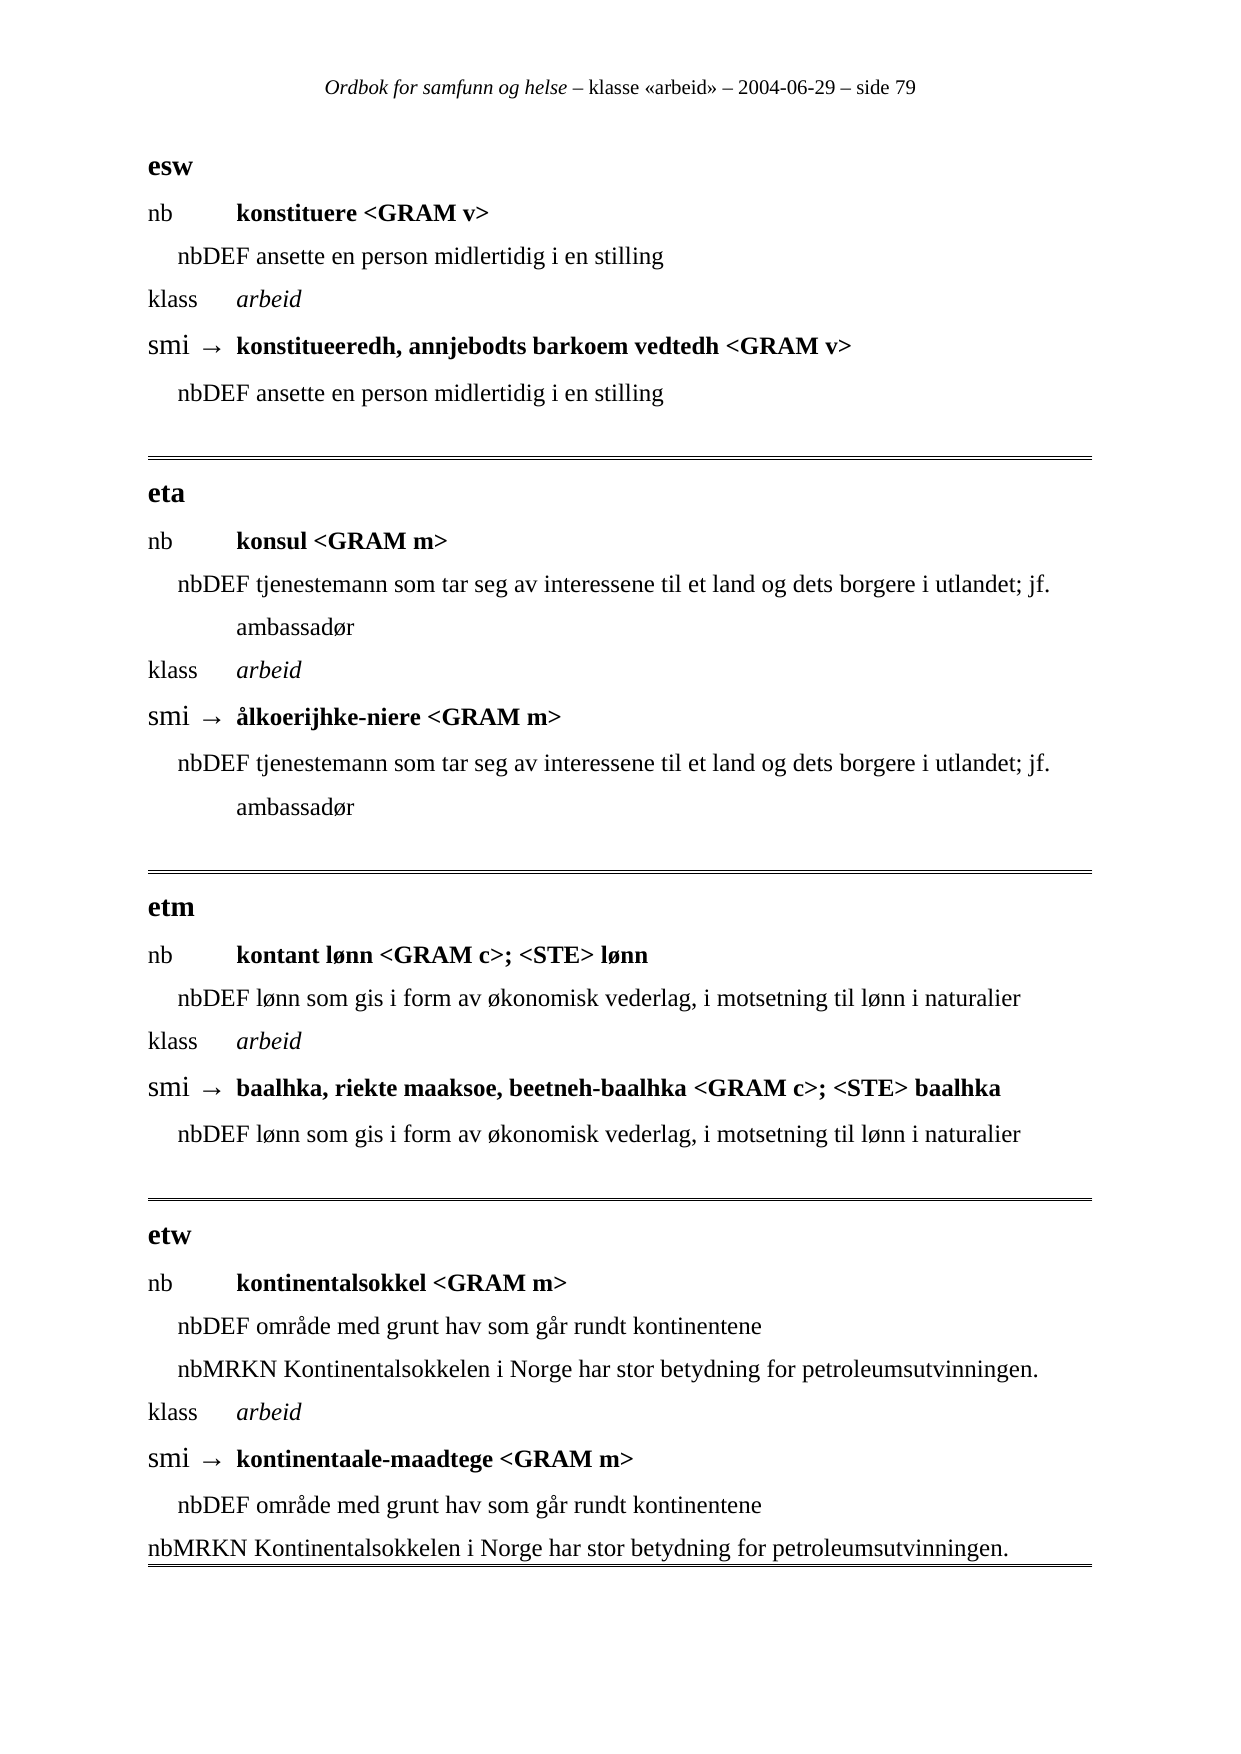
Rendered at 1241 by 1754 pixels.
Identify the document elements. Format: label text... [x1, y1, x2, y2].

text nbMRKN Kontinentalsokkelen i Norge har stor betydning for petroleumsutvinningen. [148, 1533, 1092, 1564]
text nbDEF område med grunt hav som går rundt kontinentene [177, 1311, 1092, 1339]
text klass arbeid [148, 1397, 1092, 1426]
text nb kontinentalsokkel <GRAM m> [148, 1268, 1092, 1296]
text nb kontant lønn <GRAM c>; <STE> lønn [148, 940, 1092, 968]
text smi → baalhka, riekte maaksoe, beetneh-baalhka <GRAM c>; <STE> baalhka [148, 1069, 1092, 1103]
text nbDEF tjenestemann som tar seg av interessene til et land og dets borgere i utlandet; jf. ambassadør [177, 748, 1092, 820]
text etw [148, 1217, 1092, 1251]
text nbMRKN Kontinentalsokkelen i Norge har stor betydning for petroleumsutvinningen. [177, 1354, 1092, 1383]
text esw [148, 148, 1092, 181]
text nbDEF ansette en person midlertidig i en stilling [177, 241, 1092, 270]
text nbDEF lønn som gis i form av økonomisk vederlag, i motsetning til lønn i naturalier [177, 983, 1092, 1012]
text klass arbeid [148, 1026, 1092, 1055]
text nb konsul <GRAM m> [148, 526, 1092, 554]
text klass arbeid [148, 284, 1092, 313]
text smi → kontinentaale-maadtege <GRAM m> [148, 1440, 1092, 1474]
text nb konstituere <GRAM v> [148, 198, 1092, 227]
text eta [148, 475, 1092, 509]
text etm [148, 889, 1092, 923]
text nbDEF ansette en person midlertidig i en stilling [177, 378, 1092, 406]
text smi → konstitueeredh, annjebodts barkoem vedtedh <GRAM v> [148, 327, 1092, 361]
text smi → ålkoerijhke-niere <GRAM m> [148, 698, 1092, 732]
text nbDEF område med grunt hav som går rundt kontinentene [177, 1490, 1092, 1519]
text klass arbeid [148, 655, 1092, 684]
text nbDEF lønn som gis i form av økonomisk vederlag, i motsetning til lønn i naturalier [177, 1119, 1092, 1148]
text nbDEF tjenestemann som tar seg av interessene til et land og dets borgere i utlandet; jf. ambassadør [177, 569, 1092, 641]
